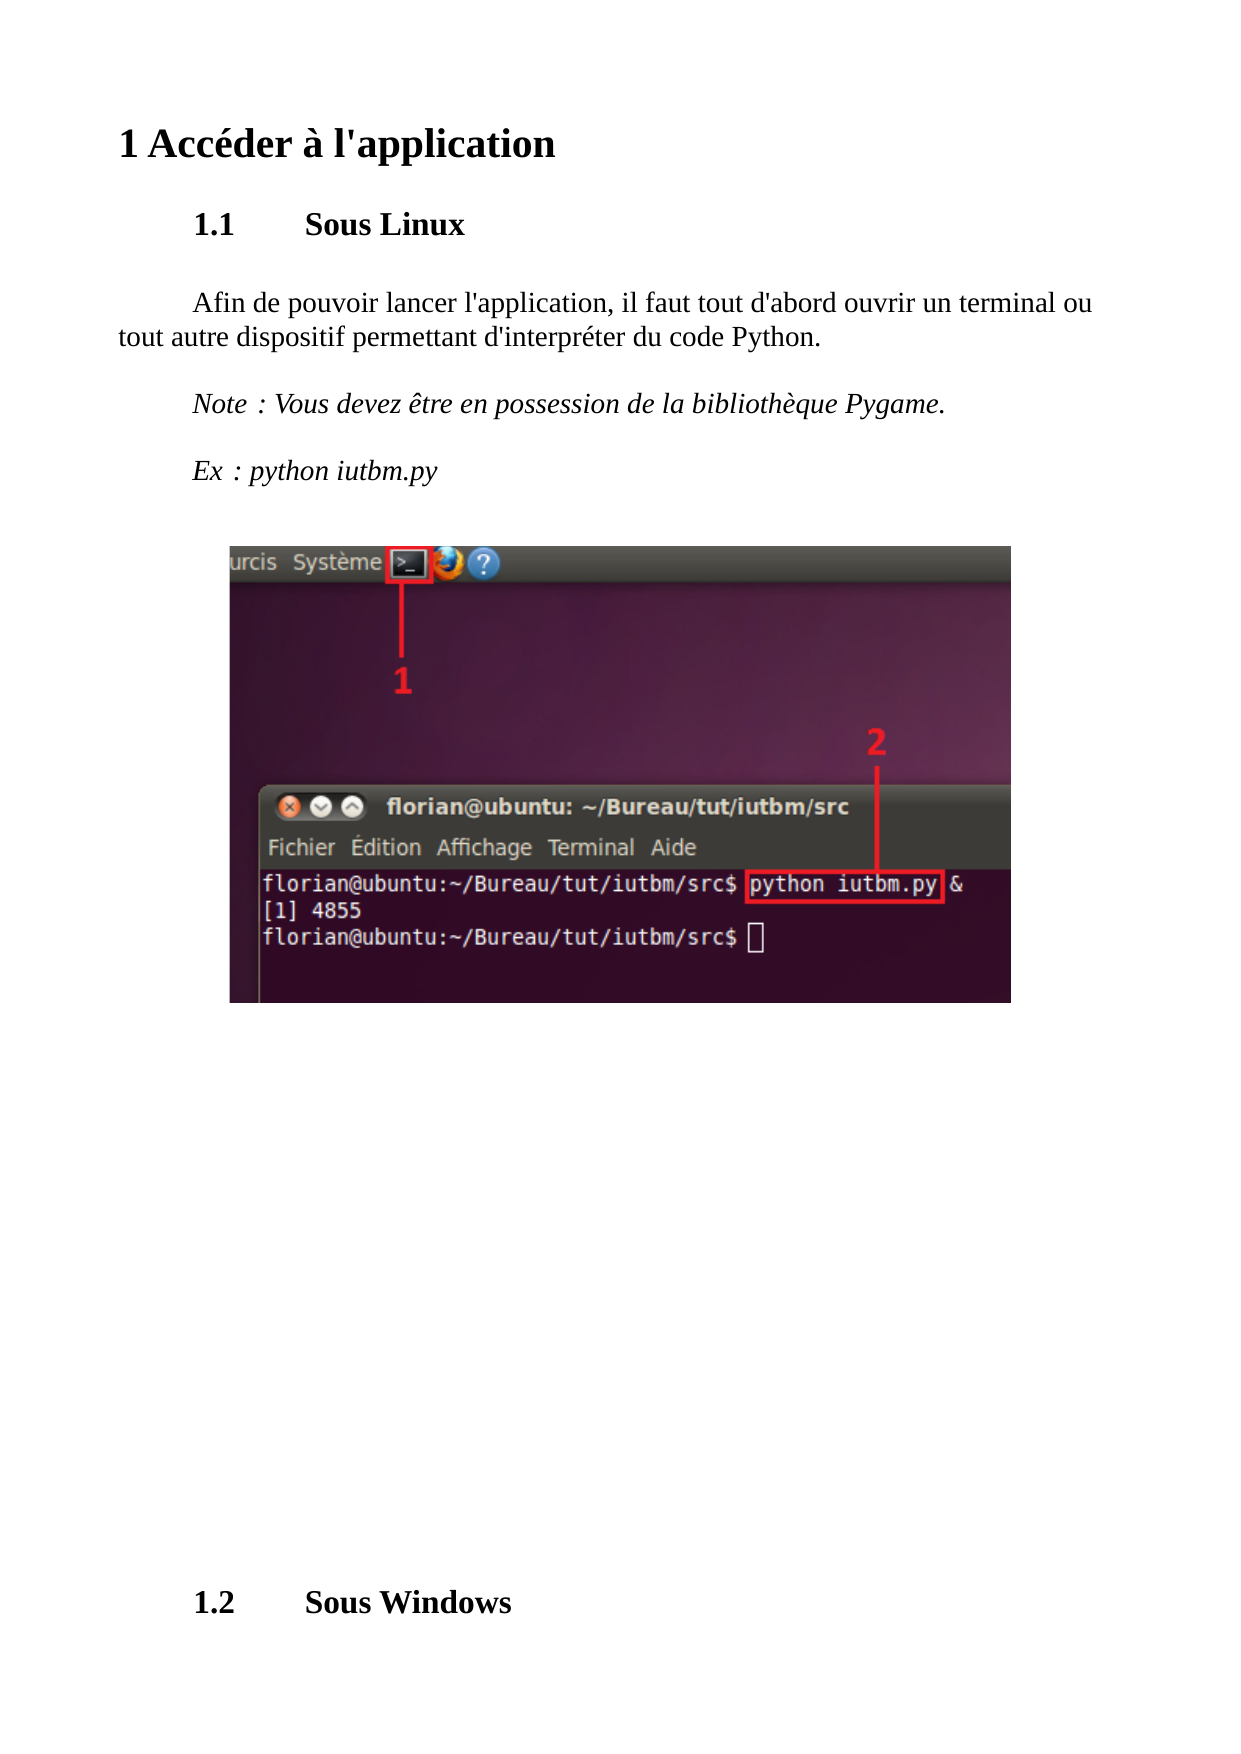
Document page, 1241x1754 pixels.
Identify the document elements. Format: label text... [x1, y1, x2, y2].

picture [229, 546, 1011, 1003]
list Sous Linux [193, 204, 1122, 243]
text 1 Accéder à l'application [118, 118, 1122, 166]
text Afin de pouvoir lancer l'application, il faut tout d'abord ouvrir un terminal ou tout autre dispositif permettant d'interpréter du code Python. [118, 281, 1122, 353]
text Note : Vous devez être en possession de la bibliothèque Pygame. [118, 386, 1122, 420]
list Sous Windows [193, 1582, 1122, 1620]
text Ex : python iutbm.py [118, 453, 1122, 487]
